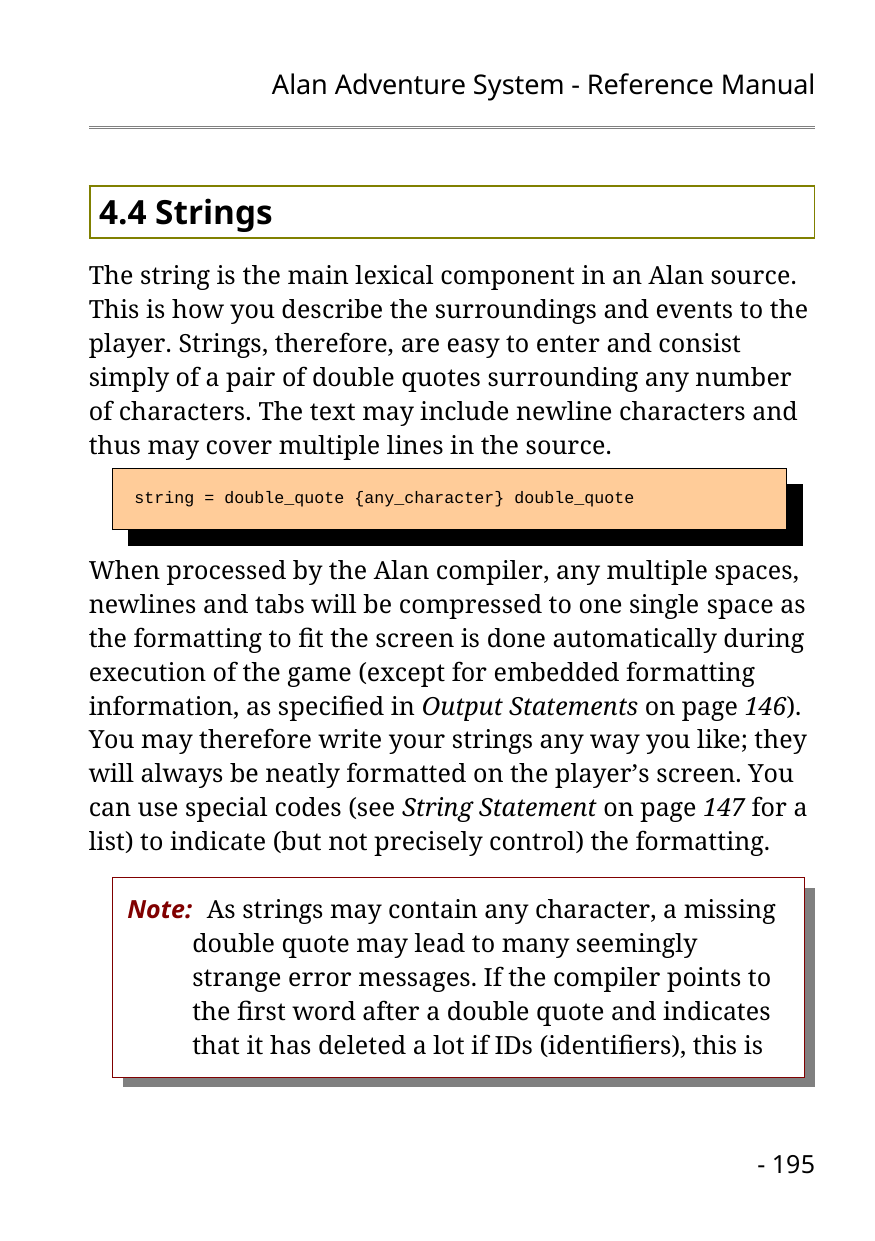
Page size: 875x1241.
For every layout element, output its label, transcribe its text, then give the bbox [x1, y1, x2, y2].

list As strings may contain any character, a missing double quote may lead to many seemingly strange error messages. If the compiler points to the first word after a double quote and indicates that it has deleted a lot if IDs (identifiers), this is [113, 878, 804, 1077]
text When processed by the Alan compiler, any multiple spaces, newlines and tabs will be compressed to one single space as the formatting to fit the screen is done automatically during execution of the game (except for embedded for­matting information, as specified in Output Statements on page 115). You may therefore write your strings any way you like; they will always be neatly for­matted on the player’s screen. You can use special codes (see String Statement on page 116 for a list) to indicate (but not precisely control) the formatting. [88, 553, 815, 858]
subtitle Strings [91, 187, 814, 237]
text The string is the main lexical component in an Alan source. This is how you describe the surroundings and events to the player. Strings, therefore, are easy to enter and consist simply of a pair of double quotes surrounding any number of characters. The text may include newline characters and thus may cover multiple lines in the source. [88, 258, 815, 462]
text string = double_quote {any_character} double_quote [113, 469, 786, 529]
